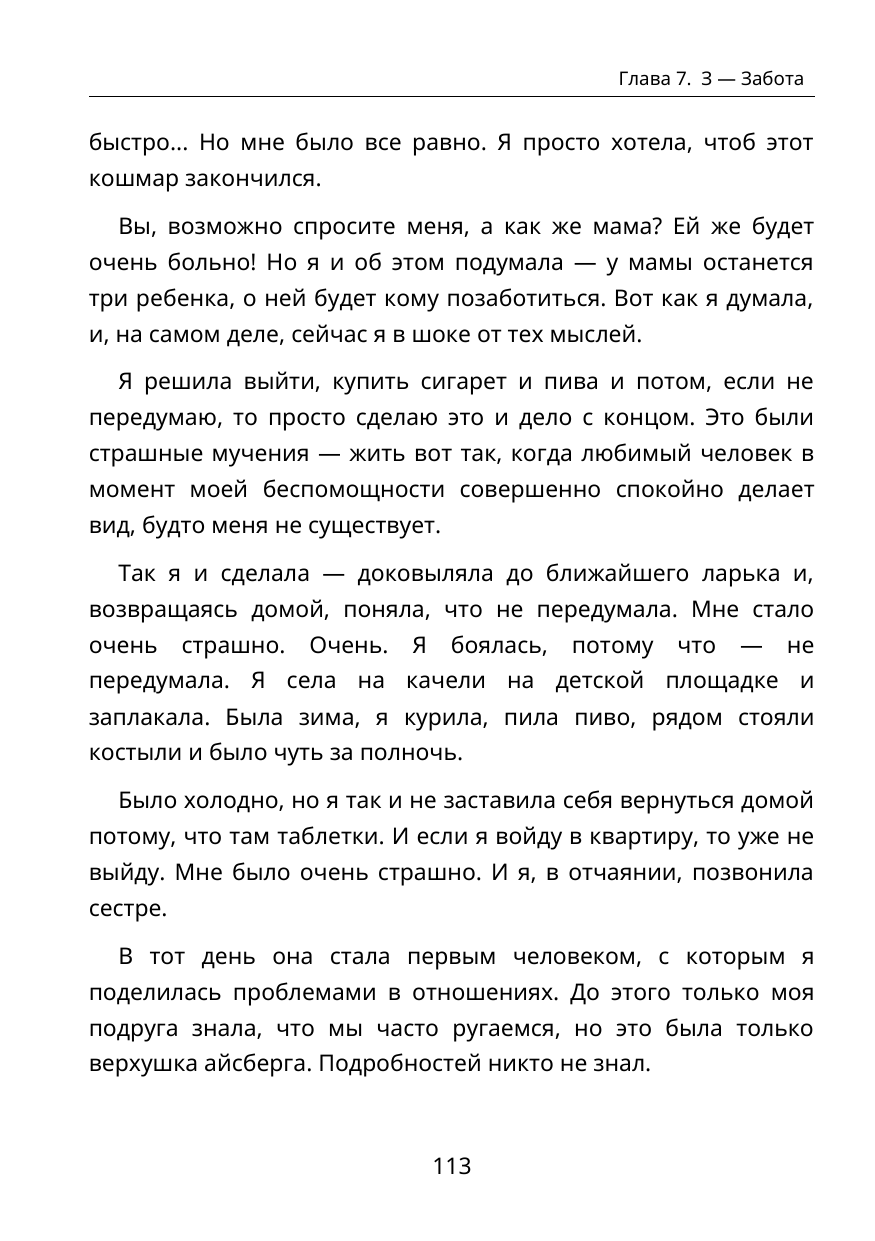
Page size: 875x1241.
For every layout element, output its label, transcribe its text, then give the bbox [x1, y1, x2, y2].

text Вы, возможно спросите меня, а как же мама? Ей же будет очень больно! Но я и об этом подумала — у мамы останется три ребенка, о ней будет кому позаботиться. Вот как я думала, и, на самом деле, сейчас я в шоке от тех мыслей. [88, 210, 815, 349]
text Было холодно, но я так и не заставила себя вернуться домой потому, что там таблетки. И если я войду в квартиру, то уже не выйду. Мне было очень страшно. И я, в отчаянии, позвонила сестре. [88, 784, 815, 923]
text Так я и сделала — доковыляла до ближайшего ларька и, возвращаясь домой, поняла, что не передумала. Мне стало очень страшно. Очень. Я боялась, потому что — не передумала. Я села на качели на детской площадке и заплакала. Была зима, я курила, пила пиво, рядом стояли костыли и было чуть за полночь. [88, 557, 815, 768]
text В тот день она стала первым человеком, с которым я поделилась проблемами в отношениях. До этого только моя подруга знала, что мы часто ругаемся, но это была только верхушка айсберга. Подробностей никто не знал. [88, 939, 815, 1079]
text быстро... Но мне было все равно. Я просто хотела, чтоб этот кошмар закончился. [88, 126, 815, 193]
text Я решила выйти, купить сигарет и пива и потом, если не передумаю, то просто сделаю это и дело с концом. Это были страшные мучения — жить вот так, когда любимый человек в момент моей беспомощности совершенно спокойно делает вид, будто меня не существует. [88, 365, 815, 540]
